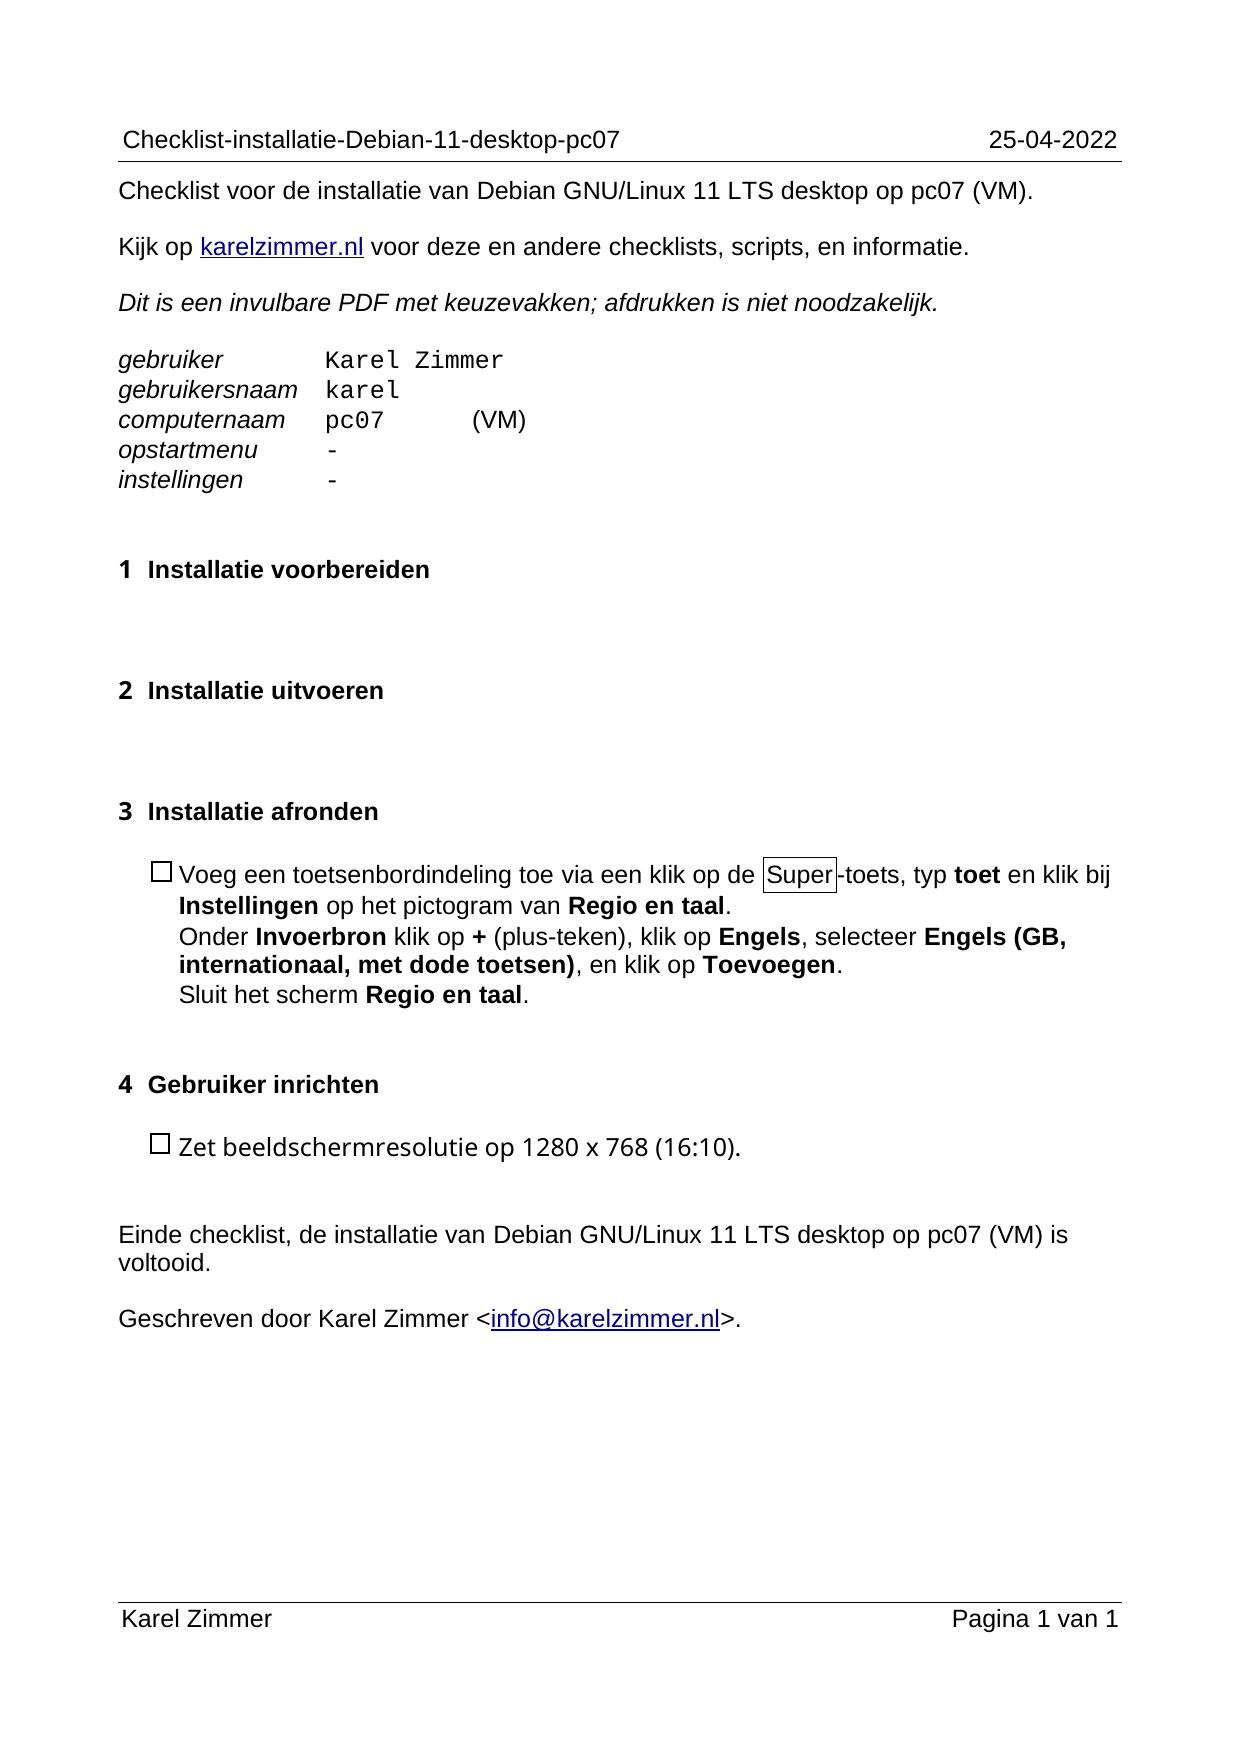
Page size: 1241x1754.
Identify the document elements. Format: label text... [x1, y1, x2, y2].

text Dit is een invulbare PDF met keuzevakken; afdrukken is niet noodzakelijk. [118, 289, 1122, 317]
list Gebruiker inrichten [118, 1067, 1122, 1101]
table_header [177, 614, 1120, 644]
text gebruikersnaam karel [118, 376, 1122, 406]
text opstartmenu - [118, 436, 1122, 466]
text Kijk op karelzimmer.nl voor deze en andere checklists, scripts, en informatie. [118, 233, 1122, 261]
table_header [141, 735, 177, 765]
text Einde checklist, de installatie van Debian GNU/Linux 11 LTS desktop op pc07 (VM) is voltooid. [118, 1221, 1122, 1277]
text gebruiker Karel Zimmer [118, 346, 1122, 376]
list Installatie uitvoeren [118, 673, 1122, 707]
table_header Zet beeldschermresolutie op 1280 x 768 (16:10). [177, 1129, 1120, 1165]
text Checklist voor de installatie van Debian GNU/Linux 11 LTS desktop op pc07 (VM). [118, 177, 1122, 205]
table_header [141, 614, 177, 644]
table_header [141, 1129, 177, 1165]
list Installatie voorbereiden [118, 552, 1122, 586]
text Geschreven door Karel Zimmer <info@karelzimmer.nl>. [118, 1305, 1122, 1333]
table_cell [142, 980, 177, 1011]
text computernaam pc07 (VM) [118, 406, 1122, 436]
table_cell [142, 921, 177, 980]
table_header [177, 735, 1120, 765]
table_cell Onder Invoerbron klik op + (plus-teken), klik op Engels, selecteer Engels (GB, internationaal, met dode toetsen), en klik op Toevoegen. [177, 921, 1120, 980]
list Installatie afronden [118, 793, 1122, 827]
table_header Voeg een toetsenbordindeling toe via een klik op de Super-toets, typ toet en klik bij Instellingen op het pictogram van Regio en taal. [177, 856, 1120, 921]
table_header [142, 856, 177, 921]
table_cell Sluit het scherm Regio en taal. [177, 980, 1120, 1011]
text instellingen - [118, 466, 1122, 496]
